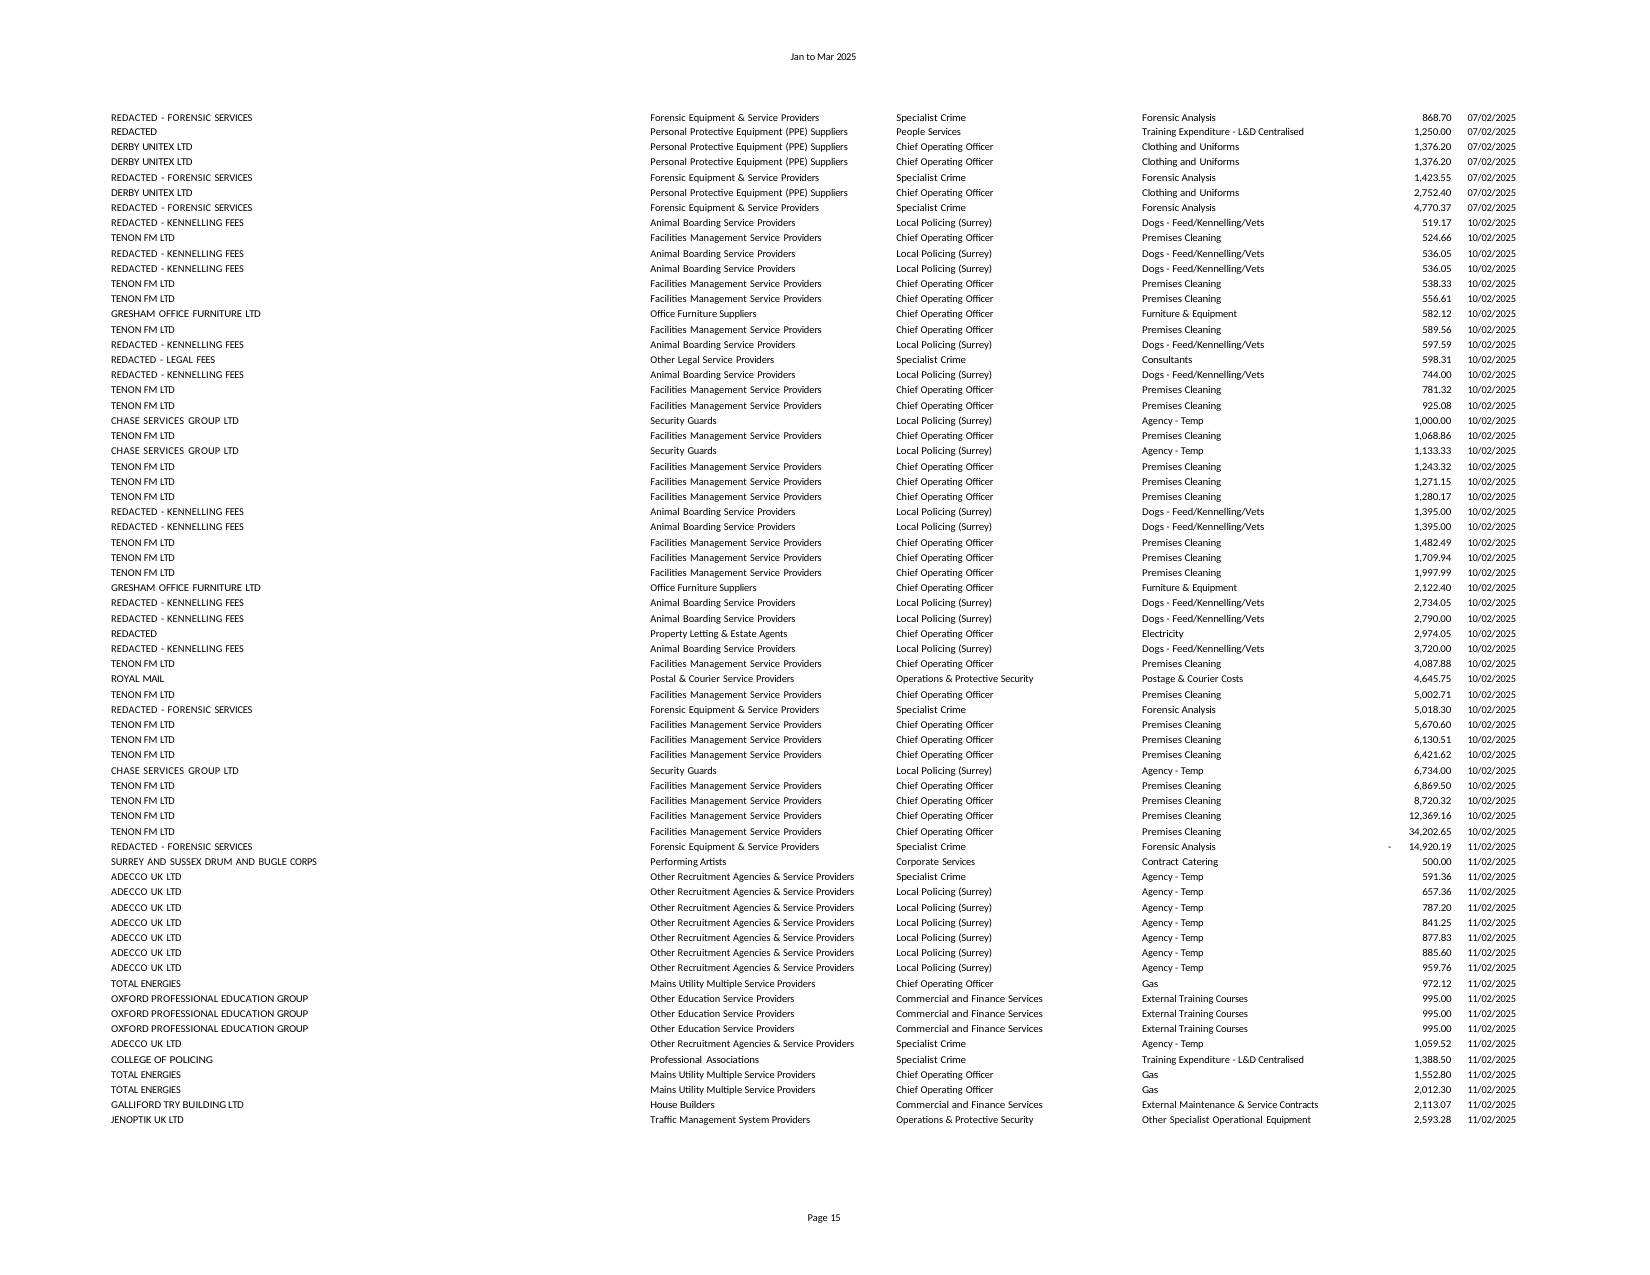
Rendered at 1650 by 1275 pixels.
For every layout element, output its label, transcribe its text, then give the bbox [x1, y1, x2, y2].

table_cell 10/02/2025 [1459, 794, 1521, 809]
table_cell [1521, 1068, 1525, 1083]
table_cell [1521, 1022, 1525, 1037]
table_cell Security Guards [487, 414, 877, 429]
table_cell 11/02/2025 [1459, 916, 1521, 931]
table_cell Local Policing (Surrey) [877, 961, 1093, 976]
table_cell DERBY UNITEX LTD [108, 155, 487, 170]
table_cell Other Education Service Providers [487, 1022, 877, 1037]
table_cell Commercial and Finance Services [877, 1007, 1093, 1022]
table_cell Specialist Crime [877, 703, 1093, 718]
table_cell [1521, 733, 1525, 748]
table_cell Security Guards [487, 444, 877, 459]
table_cell TENON FM LTD [108, 383, 487, 398]
table_cell 10/02/2025 [1459, 672, 1521, 687]
table_cell Chief Operating Officer [877, 399, 1093, 414]
table_cell [1521, 444, 1525, 459]
table_cell Personal Protective Equipment (PPE) Suppliers [487, 140, 877, 155]
table_cell Property Letting & Estate Agents [487, 627, 877, 642]
table_cell Local Policing (Surrey) [877, 520, 1093, 535]
table_cell Chief Operating Officer [877, 323, 1093, 338]
table_cell Local Policing (Surrey) [877, 414, 1093, 429]
table_cell [1521, 824, 1525, 839]
table_cell 10/02/2025 [1459, 596, 1521, 611]
table_cell REDACTED - KENNELLING FEES [108, 338, 487, 353]
table_cell Local Policing (Surrey) [877, 885, 1093, 900]
table_cell [1521, 277, 1525, 292]
table_cell Local Policing (Surrey) [877, 338, 1093, 353]
table_cell [1354, 520, 1400, 535]
table_cell 07/02/2025 [1459, 170, 1521, 186]
table_cell [1521, 414, 1525, 429]
table_cell 07/02/2025 [1459, 155, 1521, 170]
table_cell Facilities Management Service Providers [487, 490, 877, 505]
table_cell OXFORD PROFESSIONAL EDUCATION GROUP [108, 1022, 487, 1037]
table_cell [1521, 688, 1525, 703]
table_cell 1,059.52 [1400, 1037, 1459, 1052]
table_cell [1521, 505, 1525, 520]
table_cell 14,920.19 [1400, 840, 1459, 855]
table_cell ADECCO UK LTD [108, 1037, 487, 1052]
table_cell Premises Cleaning [1093, 399, 1354, 414]
table_cell [1354, 368, 1400, 383]
table_cell 10/02/2025 [1459, 444, 1521, 459]
table_cell [1521, 1083, 1525, 1098]
table_cell Furniture & Equipment [1093, 307, 1354, 322]
table_cell Local Policing (Surrey) [877, 505, 1093, 520]
table_cell [1354, 627, 1400, 642]
table_cell Chief Operating Officer [877, 277, 1093, 292]
table_cell [1354, 1007, 1400, 1022]
table_cell Forensic Analysis [1093, 703, 1354, 718]
table_cell Local Policing (Surrey) [877, 262, 1093, 277]
table_cell TOTAL ENERGIES [108, 1083, 487, 1098]
table_cell ADECCO UK LTD [108, 946, 487, 961]
table_cell Facilities Management Service Providers [487, 292, 877, 307]
table_cell 10/02/2025 [1459, 414, 1521, 429]
table_cell 657.36 [1400, 885, 1459, 900]
table_cell 536.05 [1400, 246, 1459, 262]
table_cell 11/02/2025 [1459, 1098, 1521, 1113]
table_cell 11/02/2025 [1459, 1113, 1521, 1127]
table_cell Facilities Management Service Providers [487, 733, 877, 748]
table_cell Agency - Temp [1093, 870, 1354, 885]
table_cell Electricity [1093, 627, 1354, 642]
table_cell DERBY UNITEX LTD [108, 186, 487, 201]
table_cell 12,369.16 [1400, 809, 1459, 824]
table_cell 536.05 [1400, 262, 1459, 277]
table_cell 11/02/2025 [1459, 1053, 1521, 1068]
table_cell Facilities Management Service Providers [487, 383, 877, 398]
table_cell Mains Utility Multiple Service Providers [487, 1083, 877, 1098]
table_cell 8,720.32 [1400, 794, 1459, 809]
table_cell 4,770.37 [1400, 201, 1459, 216]
table_cell [1354, 764, 1400, 779]
table_cell TENON FM LTD [108, 399, 487, 414]
table_cell Facilities Management Service Providers [487, 824, 877, 839]
table_cell Chief Operating Officer [877, 551, 1093, 566]
table_cell 11/02/2025 [1459, 1007, 1521, 1022]
table_cell Training Expenditure - L&D Centralised [1093, 1053, 1354, 1068]
table_cell 10/02/2025 [1459, 262, 1521, 277]
table_cell 10/02/2025 [1459, 779, 1521, 794]
table_cell Premises Cleaning [1093, 809, 1354, 824]
table_cell 10/02/2025 [1459, 611, 1521, 627]
table_cell 538.33 [1400, 277, 1459, 292]
table_cell 995.00 [1400, 1022, 1459, 1037]
table_cell [1521, 535, 1525, 551]
table_cell Agency - Temp [1093, 946, 1354, 961]
table_cell 10/02/2025 [1459, 764, 1521, 779]
table_cell [1521, 870, 1525, 885]
table_cell [1354, 1053, 1400, 1068]
table_cell [1354, 262, 1400, 277]
table_cell 11/02/2025 [1459, 1022, 1521, 1037]
table_cell 10/02/2025 [1459, 383, 1521, 398]
table_cell [1521, 383, 1525, 398]
table_cell 3,720.00 [1400, 642, 1459, 657]
table_cell Forensic Equipment & Service Providers [487, 201, 877, 216]
table_cell [1521, 718, 1525, 733]
table_cell 744.00 [1400, 368, 1459, 383]
table_cell Premises Cleaning [1093, 794, 1354, 809]
table_cell Premises Cleaning [1093, 824, 1354, 839]
table_cell Chief Operating Officer [877, 1083, 1093, 1098]
table_cell Commercial and Finance Services [877, 1098, 1093, 1113]
table_cell 5,018.30 [1400, 703, 1459, 718]
table_cell REDACTED - FORENSIC SERVICES [108, 703, 487, 718]
table_cell [1354, 961, 1400, 976]
table_cell Facilities Management Service Providers [487, 459, 877, 474]
table_cell 10/02/2025 [1459, 338, 1521, 353]
table_cell DERBY UNITEX LTD [108, 140, 487, 155]
table_cell 925.08 [1400, 399, 1459, 414]
table_cell TENON FM LTD [108, 748, 487, 763]
table_cell [1354, 672, 1400, 687]
table_cell Premises Cleaning [1093, 292, 1354, 307]
table_cell [1521, 216, 1525, 231]
table_cell 1,552.80 [1400, 1068, 1459, 1083]
table_cell Animal Boarding Service Providers [487, 246, 877, 262]
table_cell 6,130.51 [1400, 733, 1459, 748]
table_cell Forensic Equipment & Service Providers [487, 840, 877, 855]
table_cell ADECCO UK LTD [108, 870, 487, 885]
table_cell [1521, 262, 1525, 277]
table_cell 11/02/2025 [1459, 870, 1521, 885]
table_cell [1354, 794, 1400, 809]
table_cell Chief Operating Officer [877, 155, 1093, 170]
table_cell Commercial and Finance Services [877, 992, 1093, 1007]
table_cell [1354, 611, 1400, 627]
table_cell 1,395.00 [1400, 520, 1459, 535]
table_cell Dogs - Feed/Kennelling/Vets [1093, 338, 1354, 353]
table_cell 10/02/2025 [1459, 216, 1521, 231]
table_cell [1521, 186, 1525, 201]
table_cell Local Policing (Surrey) [877, 368, 1093, 383]
table_cell [1354, 1083, 1400, 1098]
table_cell 1,997.99 [1400, 566, 1459, 581]
table_cell 07/02/2025 [1459, 140, 1521, 155]
table_cell Animal Boarding Service Providers [487, 368, 877, 383]
table_cell [1354, 916, 1400, 931]
table_cell TENON FM LTD [108, 779, 487, 794]
table_cell Local Policing (Surrey) [877, 596, 1093, 611]
table_cell Premises Cleaning [1093, 459, 1354, 474]
table_cell TENON FM LTD [108, 459, 487, 474]
table_cell Facilities Management Service Providers [487, 566, 877, 581]
table_cell 1,280.17 [1400, 490, 1459, 505]
table_cell REDACTED - KENNELLING FEES [108, 368, 487, 383]
table_cell Premises Cleaning [1093, 490, 1354, 505]
table_cell [1354, 246, 1400, 262]
table_cell [1521, 307, 1525, 322]
table_cell Local Policing (Surrey) [877, 246, 1093, 262]
table_cell 6,734.00 [1400, 764, 1459, 779]
table_cell [1354, 976, 1400, 992]
table_cell 519.17 [1400, 216, 1459, 231]
table_cell GRESHAM OFFICE FURNITURE LTD [108, 307, 487, 322]
table_cell Chief Operating Officer [877, 627, 1093, 642]
table_cell [1354, 277, 1400, 292]
table_cell [1354, 292, 1400, 307]
table_cell [1354, 155, 1400, 170]
table_cell Dogs - Feed/Kennelling/Vets [1093, 611, 1354, 627]
table_cell [1521, 855, 1525, 870]
table_cell Forensic Equipment & Service Providers [487, 110, 877, 125]
table_cell GALLIFORD TRY BUILDING LTD [108, 1098, 487, 1113]
table_cell [1521, 961, 1525, 976]
table_cell 877.83 [1400, 931, 1459, 946]
table_cell [1354, 459, 1400, 474]
table_cell Facilities Management Service Providers [487, 277, 877, 292]
table_cell [1521, 1113, 1525, 1127]
table_cell External Training Courses [1093, 1022, 1354, 1037]
table_cell Chief Operating Officer [877, 566, 1093, 581]
table_cell Agency - Temp [1093, 1037, 1354, 1052]
table_cell [1521, 170, 1525, 186]
table_cell [1521, 140, 1525, 155]
table_cell [1354, 809, 1400, 824]
table_cell [1354, 383, 1400, 398]
table_cell TENON FM LTD [108, 824, 487, 839]
table_cell Commercial and Finance Services [877, 1022, 1093, 1037]
table_cell [1354, 900, 1400, 916]
table_cell [1354, 657, 1400, 672]
table_cell Dogs - Feed/Kennelling/Vets [1093, 246, 1354, 262]
table_cell Premises Cleaning [1093, 231, 1354, 246]
table_cell Agency - Temp [1093, 916, 1354, 931]
table_cell 10/02/2025 [1459, 292, 1521, 307]
table_cell TOTAL ENERGIES [108, 976, 487, 992]
table_cell TENON FM LTD [108, 657, 487, 672]
table_cell Specialist Crime [877, 1037, 1093, 1052]
table_cell 10/02/2025 [1459, 277, 1521, 292]
table_cell [1521, 1007, 1525, 1022]
table_cell [1354, 885, 1400, 900]
table_cell 2,113.07 [1400, 1098, 1459, 1113]
table_cell Furniture & Equipment [1093, 581, 1354, 596]
table_cell TENON FM LTD [108, 231, 487, 246]
table_cell Facilities Management Service Providers [487, 475, 877, 490]
table_cell Premises Cleaning [1093, 733, 1354, 748]
table_cell [1521, 323, 1525, 338]
table_cell Performing Artists [487, 855, 877, 870]
table_cell Facilities Management Service Providers [487, 748, 877, 763]
table_cell [1521, 475, 1525, 490]
table_cell 10/02/2025 [1459, 459, 1521, 474]
table_cell [1354, 444, 1400, 459]
table_cell [1354, 231, 1400, 246]
table_cell 10/02/2025 [1459, 520, 1521, 535]
table_cell 11/02/2025 [1459, 992, 1521, 1007]
table_cell TENON FM LTD [108, 809, 487, 824]
table_cell 10/02/2025 [1459, 246, 1521, 262]
table_cell Agency - Temp [1093, 900, 1354, 916]
table_cell Professional Associations [487, 1053, 877, 1068]
table_cell Chief Operating Officer [877, 794, 1093, 809]
table_cell REDACTED - KENNELLING FEES [108, 246, 487, 262]
table_cell 07/02/2025 [1459, 201, 1521, 216]
table_cell Contract Catering [1093, 855, 1354, 870]
table_cell Office Furniture Suppliers [487, 307, 877, 322]
table_cell [1521, 672, 1525, 687]
table_cell ADECCO UK LTD [108, 961, 487, 976]
table_cell REDACTED - KENNELLING FEES [108, 262, 487, 277]
table_cell [1354, 414, 1400, 429]
table_cell Corporate Services [877, 855, 1093, 870]
table_cell 11/02/2025 [1459, 855, 1521, 870]
table_cell Office Furniture Suppliers [487, 581, 877, 596]
table_cell Facilities Management Service Providers [487, 429, 877, 444]
table_cell 5,670.60 [1400, 718, 1459, 733]
table_cell Local Policing (Surrey) [877, 931, 1093, 946]
table_cell Facilities Management Service Providers [487, 718, 877, 733]
table_cell Facilities Management Service Providers [487, 809, 877, 824]
table_cell [1521, 201, 1525, 216]
table_cell Facilities Management Service Providers [487, 535, 877, 551]
table_cell [1521, 246, 1525, 262]
table_cell [1354, 824, 1400, 839]
table_cell [1521, 1098, 1525, 1113]
table_cell TENON FM LTD [108, 718, 487, 733]
table_cell Facilities Management Service Providers [487, 688, 877, 703]
table_cell 11/02/2025 [1459, 900, 1521, 916]
table_cell [1521, 611, 1525, 627]
table_cell [1521, 155, 1525, 170]
table_cell Chief Operating Officer [877, 718, 1093, 733]
table_cell Specialist Crime [877, 353, 1093, 368]
table_cell 10/02/2025 [1459, 809, 1521, 824]
table_cell ADECCO UK LTD [108, 900, 487, 916]
table_cell [1521, 125, 1525, 140]
table_cell Animal Boarding Service Providers [487, 520, 877, 535]
table_cell [1521, 231, 1525, 246]
table_cell 5,002.71 [1400, 688, 1459, 703]
table_cell Premises Cleaning [1093, 383, 1354, 398]
table_cell - [1354, 840, 1400, 855]
table_cell Chief Operating Officer [877, 809, 1093, 824]
table_cell Chief Operating Officer [877, 429, 1093, 444]
table_cell TENON FM LTD [108, 535, 487, 551]
table_cell [1521, 566, 1525, 581]
table_cell ROYAL MAIL [108, 672, 487, 687]
table_cell [1354, 170, 1400, 186]
table_cell ADECCO UK LTD [108, 931, 487, 946]
table_cell Clothing and Uniforms [1093, 186, 1354, 201]
table_cell Premises Cleaning [1093, 718, 1354, 733]
table_cell 10/02/2025 [1459, 475, 1521, 490]
table_cell [1521, 809, 1525, 824]
table_cell Chief Operating Officer [877, 748, 1093, 763]
table_cell Agency - Temp [1093, 414, 1354, 429]
table_cell CHASE SERVICES GROUP LTD [108, 444, 487, 459]
table_cell 10/02/2025 [1459, 490, 1521, 505]
table_cell Forensic Equipment & Service Providers [487, 703, 877, 718]
table_cell [1354, 748, 1400, 763]
table_cell [1354, 140, 1400, 155]
table_cell 10/02/2025 [1459, 642, 1521, 657]
table_cell Premises Cleaning [1093, 429, 1354, 444]
table_cell Mains Utility Multiple Service Providers [487, 976, 877, 992]
table_cell Chief Operating Officer [877, 490, 1093, 505]
table_cell [1521, 840, 1525, 855]
table_cell CHASE SERVICES GROUP LTD [108, 764, 487, 779]
table_cell Chief Operating Officer [877, 307, 1093, 322]
table_cell 11/02/2025 [1459, 961, 1521, 976]
table_cell TENON FM LTD [108, 323, 487, 338]
table_cell Forensic Analysis [1093, 110, 1354, 125]
table_cell Operations & Protective Security [877, 1113, 1093, 1127]
table_cell Chief Operating Officer [877, 231, 1093, 246]
table_cell External Maintenance & Service Contracts [1093, 1098, 1354, 1113]
table_cell Specialist Crime [877, 870, 1093, 885]
table_cell [1354, 733, 1400, 748]
table_cell House Builders [487, 1098, 877, 1113]
table_cell REDACTED - KENNELLING FEES [108, 596, 487, 611]
table_cell Postage & Courier Costs [1093, 672, 1354, 687]
table_cell Operations & Protective Security [877, 672, 1093, 687]
table_cell [1521, 110, 1525, 125]
table_cell External Training Courses [1093, 1007, 1354, 1022]
table_cell Local Policing (Surrey) [877, 611, 1093, 627]
table_cell [1354, 870, 1400, 885]
table_cell 2,122.40 [1400, 581, 1459, 596]
table_cell 597.59 [1400, 338, 1459, 353]
table_cell Chief Operating Officer [877, 688, 1093, 703]
table_cell 11/02/2025 [1459, 1037, 1521, 1052]
table_cell [1354, 490, 1400, 505]
table_cell Chief Operating Officer [877, 186, 1093, 201]
table_cell Premises Cleaning [1093, 748, 1354, 763]
table_cell 10/02/2025 [1459, 231, 1521, 246]
table_cell External Training Courses [1093, 992, 1354, 1007]
table_cell REDACTED - KENNELLING FEES [108, 611, 487, 627]
table_cell Dogs - Feed/Kennelling/Vets [1093, 520, 1354, 535]
table_cell 2,012.30 [1400, 1083, 1459, 1098]
table_cell 1,243.32 [1400, 459, 1459, 474]
table_cell Security Guards [487, 764, 877, 779]
table_cell [1354, 931, 1400, 946]
table_cell [1354, 307, 1400, 322]
table_cell [1354, 535, 1400, 551]
table_cell Animal Boarding Service Providers [487, 596, 877, 611]
table_cell REDACTED [108, 627, 487, 642]
table_cell 10/02/2025 [1459, 368, 1521, 383]
table_cell 10/02/2025 [1459, 581, 1521, 596]
table_cell [1521, 520, 1525, 535]
table_cell Animal Boarding Service Providers [487, 262, 877, 277]
table_cell Local Policing (Surrey) [877, 216, 1093, 231]
table_cell REDACTED [108, 125, 487, 140]
table_cell 10/02/2025 [1459, 429, 1521, 444]
table_cell 972.12 [1400, 976, 1459, 992]
table_cell 10/02/2025 [1459, 551, 1521, 566]
table_cell [1521, 490, 1525, 505]
table_cell COLLEGE OF POLICING [108, 1053, 487, 1068]
table_cell [1354, 855, 1400, 870]
table_cell 591.36 [1400, 870, 1459, 885]
table_cell Specialist Crime [877, 110, 1093, 125]
table_cell [1521, 779, 1525, 794]
table_cell [1521, 627, 1525, 642]
table_cell 10/02/2025 [1459, 657, 1521, 672]
table_cell 10/02/2025 [1459, 733, 1521, 748]
table_cell Dogs - Feed/Kennelling/Vets [1093, 262, 1354, 277]
table_cell 995.00 [1400, 1007, 1459, 1022]
table_cell 868.70 [1400, 110, 1459, 125]
table_cell 500.00 [1400, 855, 1459, 870]
table_cell 11/02/2025 [1459, 976, 1521, 992]
table_cell Premises Cleaning [1093, 475, 1354, 490]
table_cell TENON FM LTD [108, 429, 487, 444]
table_cell Premises Cleaning [1093, 323, 1354, 338]
table_cell Premises Cleaning [1093, 688, 1354, 703]
table_cell Gas [1093, 1083, 1354, 1098]
table_cell 1,709.94 [1400, 551, 1459, 566]
table_cell [1354, 703, 1400, 718]
table_cell OXFORD PROFESSIONAL EDUCATION GROUP [108, 1007, 487, 1022]
table_cell OXFORD PROFESSIONAL EDUCATION GROUP [108, 992, 487, 1007]
table_cell 524.66 [1400, 231, 1459, 246]
table_cell Agency - Temp [1093, 764, 1354, 779]
table_cell 10/02/2025 [1459, 323, 1521, 338]
table_cell 11/02/2025 [1459, 931, 1521, 946]
table_cell REDACTED - KENNELLING FEES [108, 216, 487, 231]
table_cell Clothing and Uniforms [1093, 155, 1354, 170]
table_cell [1354, 718, 1400, 733]
table_cell Chief Operating Officer [877, 1068, 1093, 1083]
table_cell REDACTED - FORENSIC SERVICES [108, 110, 487, 125]
table_cell TENON FM LTD [108, 566, 487, 581]
table_cell [1354, 505, 1400, 520]
table_cell 1,376.20 [1400, 140, 1459, 155]
table_cell Agency - Temp [1093, 961, 1354, 976]
table_cell [1354, 1113, 1400, 1127]
table_cell Traffic Management System Providers [487, 1113, 877, 1127]
table_cell [1354, 1037, 1400, 1052]
table_cell 10/02/2025 [1459, 824, 1521, 839]
table_cell REDACTED - KENNELLING FEES [108, 642, 487, 657]
table_cell 1,395.00 [1400, 505, 1459, 520]
table_cell 2,734.05 [1400, 596, 1459, 611]
table_cell 10/02/2025 [1459, 627, 1521, 642]
table_cell Other Recruitment Agencies & Service Providers [487, 916, 877, 931]
table_cell 1,250.00 [1400, 125, 1459, 140]
table_cell TENON FM LTD [108, 490, 487, 505]
table_cell [1354, 323, 1400, 338]
table_cell 2,790.00 [1400, 611, 1459, 627]
table_cell Specialist Crime [877, 170, 1093, 186]
table_cell Dogs - Feed/Kennelling/Vets [1093, 216, 1354, 231]
table_cell Agency - Temp [1093, 931, 1354, 946]
table_cell Chief Operating Officer [877, 535, 1093, 551]
table_cell [1354, 1068, 1400, 1083]
table_cell ADECCO UK LTD [108, 885, 487, 900]
table_cell TENON FM LTD [108, 794, 487, 809]
table_cell Dogs - Feed/Kennelling/Vets [1093, 505, 1354, 520]
table_cell Specialist Crime [877, 201, 1093, 216]
table_cell TENON FM LTD [108, 733, 487, 748]
table_cell [1521, 338, 1525, 353]
table_cell 582.12 [1400, 307, 1459, 322]
table_cell Training Expenditure - L&D Centralised [1093, 125, 1354, 140]
table_cell Gas [1093, 976, 1354, 992]
table_cell Premises Cleaning [1093, 551, 1354, 566]
table_cell Facilities Management Service Providers [487, 231, 877, 246]
table_cell 995.00 [1400, 992, 1459, 1007]
table_cell 1,068.86 [1400, 429, 1459, 444]
table_cell 10/02/2025 [1459, 535, 1521, 551]
table_cell 11/02/2025 [1459, 1083, 1521, 1098]
table_cell 6,421.62 [1400, 748, 1459, 763]
table_cell [1354, 1022, 1400, 1037]
table_cell 885.60 [1400, 946, 1459, 961]
table_cell Facilities Management Service Providers [487, 657, 877, 672]
table_cell [1354, 1098, 1400, 1113]
table_cell TENON FM LTD [108, 475, 487, 490]
table_cell Facilities Management Service Providers [487, 794, 877, 809]
table_cell Chief Operating Officer [877, 733, 1093, 748]
table_cell 2,974.05 [1400, 627, 1459, 642]
table_cell 10/02/2025 [1459, 688, 1521, 703]
table_cell 556.61 [1400, 292, 1459, 307]
table_cell [1354, 992, 1400, 1007]
table_cell 589.56 [1400, 323, 1459, 338]
table_cell TENON FM LTD [108, 292, 487, 307]
table_cell 1,000.00 [1400, 414, 1459, 429]
table_cell 1,423.55 [1400, 170, 1459, 186]
table_cell Forensic Analysis [1093, 201, 1354, 216]
table_cell Other Recruitment Agencies & Service Providers [487, 946, 877, 961]
table_cell Other Recruitment Agencies & Service Providers [487, 885, 877, 900]
table_cell Dogs - Feed/Kennelling/Vets [1093, 642, 1354, 657]
table_cell [1354, 642, 1400, 657]
table_cell REDACTED - KENNELLING FEES [108, 505, 487, 520]
table_cell [1354, 353, 1400, 368]
table_cell Premises Cleaning [1093, 535, 1354, 551]
table_cell Agency - Temp [1093, 885, 1354, 900]
table_cell 10/02/2025 [1459, 718, 1521, 733]
table_cell 4,645.75 [1400, 672, 1459, 687]
table_cell [1354, 946, 1400, 961]
table_cell [1354, 186, 1400, 201]
table_cell Other Specialist Operational Equipment [1093, 1113, 1354, 1127]
table_cell [1521, 976, 1525, 992]
table_cell [1354, 566, 1400, 581]
table_cell 1,376.20 [1400, 155, 1459, 170]
table_cell [1521, 931, 1525, 946]
table_cell Facilities Management Service Providers [487, 399, 877, 414]
table_cell [1521, 1053, 1525, 1068]
table_cell REDACTED - FORENSIC SERVICES [108, 840, 487, 855]
table_cell [1354, 779, 1400, 794]
table_cell Animal Boarding Service Providers [487, 338, 877, 353]
table_cell Chief Operating Officer [877, 976, 1093, 992]
table_cell 10/02/2025 [1459, 748, 1521, 763]
table_cell Personal Protective Equipment (PPE) Suppliers [487, 155, 877, 170]
table_cell [1521, 459, 1525, 474]
table_cell 07/02/2025 [1459, 125, 1521, 140]
table_cell GRESHAM OFFICE FURNITURE LTD [108, 581, 487, 596]
table_cell [1354, 338, 1400, 353]
table_cell Facilities Management Service Providers [487, 551, 877, 566]
table_cell Chief Operating Officer [877, 475, 1093, 490]
table_cell [1521, 900, 1525, 916]
table_cell [1521, 703, 1525, 718]
table_cell [1521, 642, 1525, 657]
table_cell 1,133.33 [1400, 444, 1459, 459]
table_cell TENON FM LTD [108, 277, 487, 292]
table_cell Personal Protective Equipment (PPE) Suppliers [487, 125, 877, 140]
table_cell Other Recruitment Agencies & Service Providers [487, 931, 877, 946]
table_cell Local Policing (Surrey) [877, 916, 1093, 931]
table_cell 598.31 [1400, 353, 1459, 368]
table_cell REDACTED - FORENSIC SERVICES [108, 201, 487, 216]
table_cell Facilities Management Service Providers [487, 323, 877, 338]
table_cell 10/02/2025 [1459, 566, 1521, 581]
table_cell Chief Operating Officer [877, 581, 1093, 596]
table_cell 10/02/2025 [1459, 353, 1521, 368]
table_cell REDACTED - LEGAL FEES [108, 353, 487, 368]
table_cell 11/02/2025 [1459, 1068, 1521, 1083]
table_cell Animal Boarding Service Providers [487, 216, 877, 231]
table_cell [1521, 292, 1525, 307]
table_cell Other Recruitment Agencies & Service Providers [487, 900, 877, 916]
table_cell [1521, 946, 1525, 961]
table_cell 781.32 [1400, 383, 1459, 398]
table_cell Premises Cleaning [1093, 779, 1354, 794]
table_cell 841.25 [1400, 916, 1459, 931]
table_cell [1521, 581, 1525, 596]
table_cell 11/02/2025 [1459, 840, 1521, 855]
table_cell [1354, 216, 1400, 231]
table_cell Chief Operating Officer [877, 140, 1093, 155]
table_cell 11/02/2025 [1459, 885, 1521, 900]
table_cell [1354, 475, 1400, 490]
table_cell Premises Cleaning [1093, 277, 1354, 292]
table_cell Dogs - Feed/Kennelling/Vets [1093, 596, 1354, 611]
table_cell REDACTED - KENNELLING FEES [108, 520, 487, 535]
table_cell Premises Cleaning [1093, 657, 1354, 672]
table_cell Other Education Service Providers [487, 1007, 877, 1022]
table_cell Clothing and Uniforms [1093, 140, 1354, 155]
table_cell Premises Cleaning [1093, 566, 1354, 581]
table_cell [1354, 688, 1400, 703]
table_cell TENON FM LTD [108, 551, 487, 566]
table_cell Forensic Equipment & Service Providers [487, 170, 877, 186]
table_cell Personal Protective Equipment (PPE) Suppliers [487, 186, 877, 201]
table_cell ADECCO UK LTD [108, 916, 487, 931]
table_cell Chief Operating Officer [877, 657, 1093, 672]
table_cell TENON FM LTD [108, 688, 487, 703]
table_cell Chief Operating Officer [877, 779, 1093, 794]
table_cell Other Recruitment Agencies & Service Providers [487, 870, 877, 885]
table_cell Facilities Management Service Providers [487, 779, 877, 794]
table_cell [1354, 125, 1400, 140]
table_cell Chief Operating Officer [877, 383, 1093, 398]
table_cell [1521, 748, 1525, 763]
table_cell JENOPTIK UK LTD [108, 1113, 487, 1127]
table_cell [1521, 399, 1525, 414]
table_cell Agency - Temp [1093, 444, 1354, 459]
table_cell [1521, 794, 1525, 809]
table_cell [1521, 885, 1525, 900]
table_cell Forensic Analysis [1093, 840, 1354, 855]
table_cell [1521, 764, 1525, 779]
table_cell 1,388.50 [1400, 1053, 1459, 1068]
table_cell [1521, 992, 1525, 1007]
table_cell REDACTED - FORENSIC SERVICES [108, 170, 487, 186]
table_cell 959.76 [1400, 961, 1459, 976]
table_cell [1354, 429, 1400, 444]
table_cell Gas [1093, 1068, 1354, 1083]
table_cell People Services [877, 125, 1093, 140]
table_cell Other Legal Service Providers [487, 353, 877, 368]
table_cell Mains Utility Multiple Service Providers [487, 1068, 877, 1083]
table_cell Animal Boarding Service Providers [487, 505, 877, 520]
table_cell 10/02/2025 [1459, 399, 1521, 414]
table_cell 787.20 [1400, 900, 1459, 916]
table_cell [1354, 201, 1400, 216]
table_cell SURREY AND SUSSEX DRUM AND BUGLE CORPS [108, 855, 487, 870]
table_cell Chief Operating Officer [877, 824, 1093, 839]
table_cell 6,869.50 [1400, 779, 1459, 794]
table_cell Chief Operating Officer [877, 292, 1093, 307]
table_cell Local Policing (Surrey) [877, 642, 1093, 657]
table_cell Local Policing (Surrey) [877, 444, 1093, 459]
table_cell 2,593.28 [1400, 1113, 1459, 1127]
table_cell [1521, 353, 1525, 368]
table_cell [1354, 110, 1400, 125]
table_cell [1521, 368, 1525, 383]
table_cell 1,482.49 [1400, 535, 1459, 551]
table_cell [1521, 551, 1525, 566]
table_cell Postal & Courier Service Providers [487, 672, 877, 687]
table_cell [1354, 551, 1400, 566]
table_cell Specialist Crime [877, 1053, 1093, 1068]
table_cell CHASE SERVICES GROUP LTD [108, 414, 487, 429]
table_cell 07/02/2025 [1459, 110, 1521, 125]
table_cell [1354, 581, 1400, 596]
table_cell Other Recruitment Agencies & Service Providers [487, 961, 877, 976]
table_cell Local Policing (Surrey) [877, 764, 1093, 779]
table_cell [1521, 916, 1525, 931]
table_cell 2,752.40 [1400, 186, 1459, 201]
table_cell 34,202.65 [1400, 824, 1459, 839]
table_cell 07/02/2025 [1459, 186, 1521, 201]
table_cell Other Education Service Providers [487, 992, 877, 1007]
table_cell [1521, 657, 1525, 672]
table_cell [1521, 1037, 1525, 1052]
table_cell Local Policing (Surrey) [877, 900, 1093, 916]
table_cell 10/02/2025 [1459, 307, 1521, 322]
table_cell [1521, 596, 1525, 611]
table_cell TOTAL ENERGIES [108, 1068, 487, 1083]
table_cell Consultants [1093, 353, 1354, 368]
table_cell Dogs - Feed/Kennelling/Vets [1093, 368, 1354, 383]
table_cell Forensic Analysis [1093, 170, 1354, 186]
table_cell 10/02/2025 [1459, 505, 1521, 520]
table_cell 1,271.15 [1400, 475, 1459, 490]
table_cell Specialist Crime [877, 840, 1093, 855]
table_cell Local Policing (Surrey) [877, 946, 1093, 961]
table_cell Animal Boarding Service Providers [487, 611, 877, 627]
table_cell [1354, 399, 1400, 414]
table_cell 11/02/2025 [1459, 946, 1521, 961]
table_cell 10/02/2025 [1459, 703, 1521, 718]
table_cell [1354, 596, 1400, 611]
table_cell [1521, 429, 1525, 444]
table_cell Animal Boarding Service Providers [487, 642, 877, 657]
table_cell 4,087.88 [1400, 657, 1459, 672]
table_cell Chief Operating Officer [877, 459, 1093, 474]
table_cell Other Recruitment Agencies & Service Providers [487, 1037, 877, 1052]
